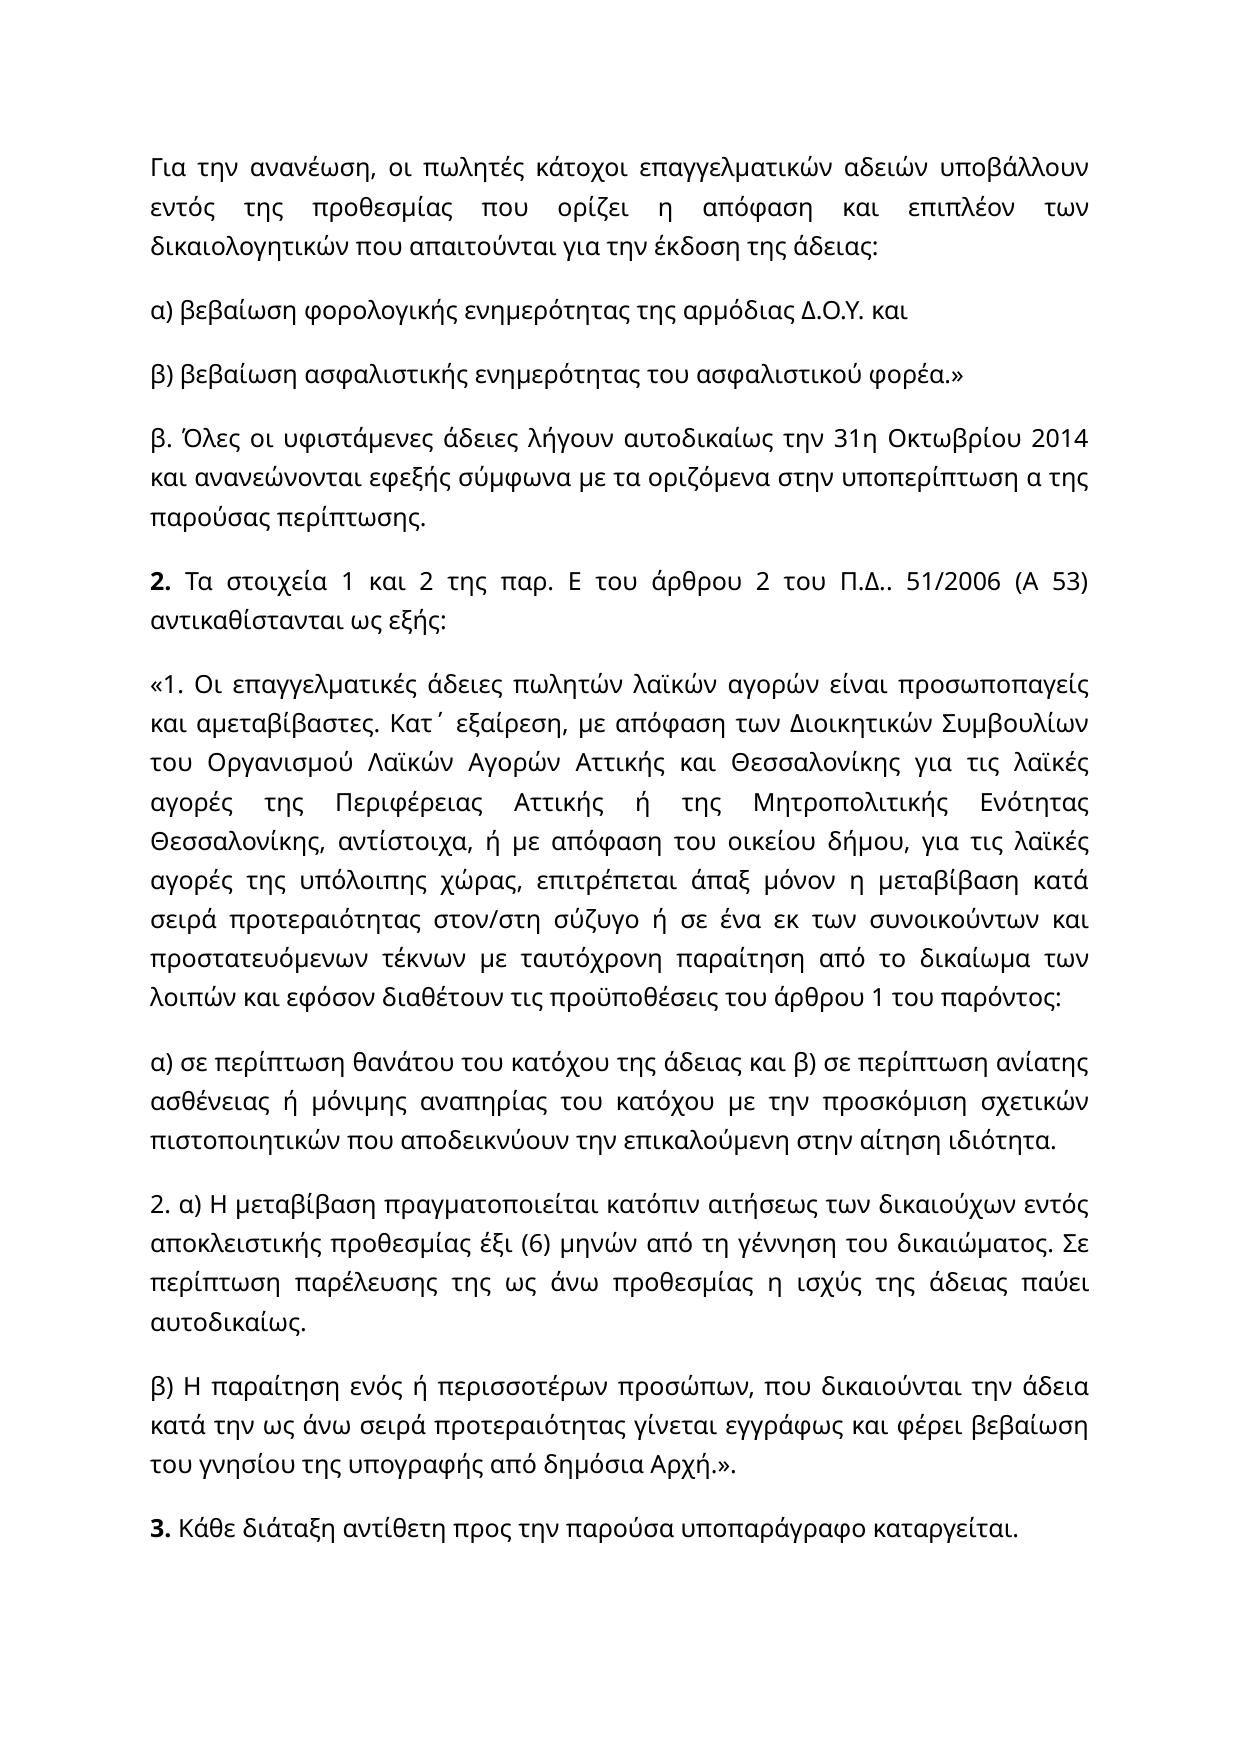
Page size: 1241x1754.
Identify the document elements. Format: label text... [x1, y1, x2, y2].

text β) Η παραίτηση ενός ή περισσοτέρων προσώπων, που δικαιούνται την άδεια κατά την ως άνω σειρά προτεραιότητας γίνεται εγγράφως και φέρει βεβαίωση του γνησίου της υπογραφής από δημόσια Αρχή.». [150, 1368, 1090, 1481]
text 2. Τα στοιχεία 1 και 2 της παρ. Ε του άρθρου 2 του Π.Δ.. 51/2006 (Α 53) αντικαθίστανται ως εξής: [150, 563, 1090, 637]
text β) βεβαίωση ασφαλιστικής ενημερότητας του ασφαλιστικού φορέα.» [150, 357, 1090, 391]
text β. Όλες οι υφιστάμενες άδειες λήγουν αυτοδικαίως την 31η Οκτωβρίου 2014 και ανανεώνονται εφεξής σύμφωνα με τα οριζόμενα στην υποπερίπτωση α της παρούσας περίπτωσης. [150, 421, 1090, 533]
text α) σε περίπτωση θανάτου του κατόχου της άδειας και β) σε περίπτωση ανίατης ασθένειας ή μόνιμης αναπηρίας του κατόχου με την προσκόμιση σχετικών πιστοποιητικών που αποδεικνύουν την επικαλούμενη στην αίτηση ιδιότητα. [150, 1044, 1090, 1157]
text Για την ανανέωση, οι πωλητές κάτοχοι επαγγελματικών αδειών υποβάλλουν εντός της προθεσμίας που ορίζει η απόφαση και επιπλέον των δικαιολογητικών που απαιτούνται για την έκδοση της άδειας: [150, 150, 1090, 262]
text α) βεβαίωση φορολογικής ενημερότητας της αρμόδιας Δ.Ο.Υ. και [150, 292, 1090, 327]
text 2. α) Η μεταβίβαση πραγματοποιείται κατόπιν αιτήσεως των δικαιούχων εντός αποκλειστικής προθεσμίας έξι (6) μηνών από τη γέννηση του δικαιώματος. Σε περίπτωση παρέλευσης της ως άνω προθεσμίας η ισχύς της άδειας παύει αυτοδικαίως. [150, 1187, 1090, 1338]
text 3. Κάθε διάταξη αντίθετη προς την παρούσα υποπαράγραφο καταργείται. [150, 1511, 1090, 1545]
text «1. Οι επαγγελματικές άδειες πωλητών λαϊκών αγορών είναι προσωποπαγείς και αμεταβίβαστες. Κατ΄ εξαίρεση, με απόφαση των Διοικητικών Συμβουλίων του Οργανισμού Λαϊκών Αγορών Αττικής και Θεσσαλονίκης για τις λαϊκές αγορές της Περιφέρειας Αττικής ή της Μητροπολιτικής Ενότητας Θεσσαλονίκης, αντίστοιχα, ή με απόφαση του οικείου δήμου, για τις λαϊκές αγορές της υπόλοιπης χώρας, επιτρέπεται άπαξ μόνον η μεταβίβαση κατά σειρά προτεραιότητας στον/στη σύζυγο ή σε ένα εκ των συνοικούντων και προστατευόμενων τέκνων με ταυτόχρονη παραίτηση από το δικαίωμα των λοιπών και εφόσον διαθέτουν τις προϋποθέσεις του άρθρου 1 του παρόντος: [150, 667, 1090, 1014]
